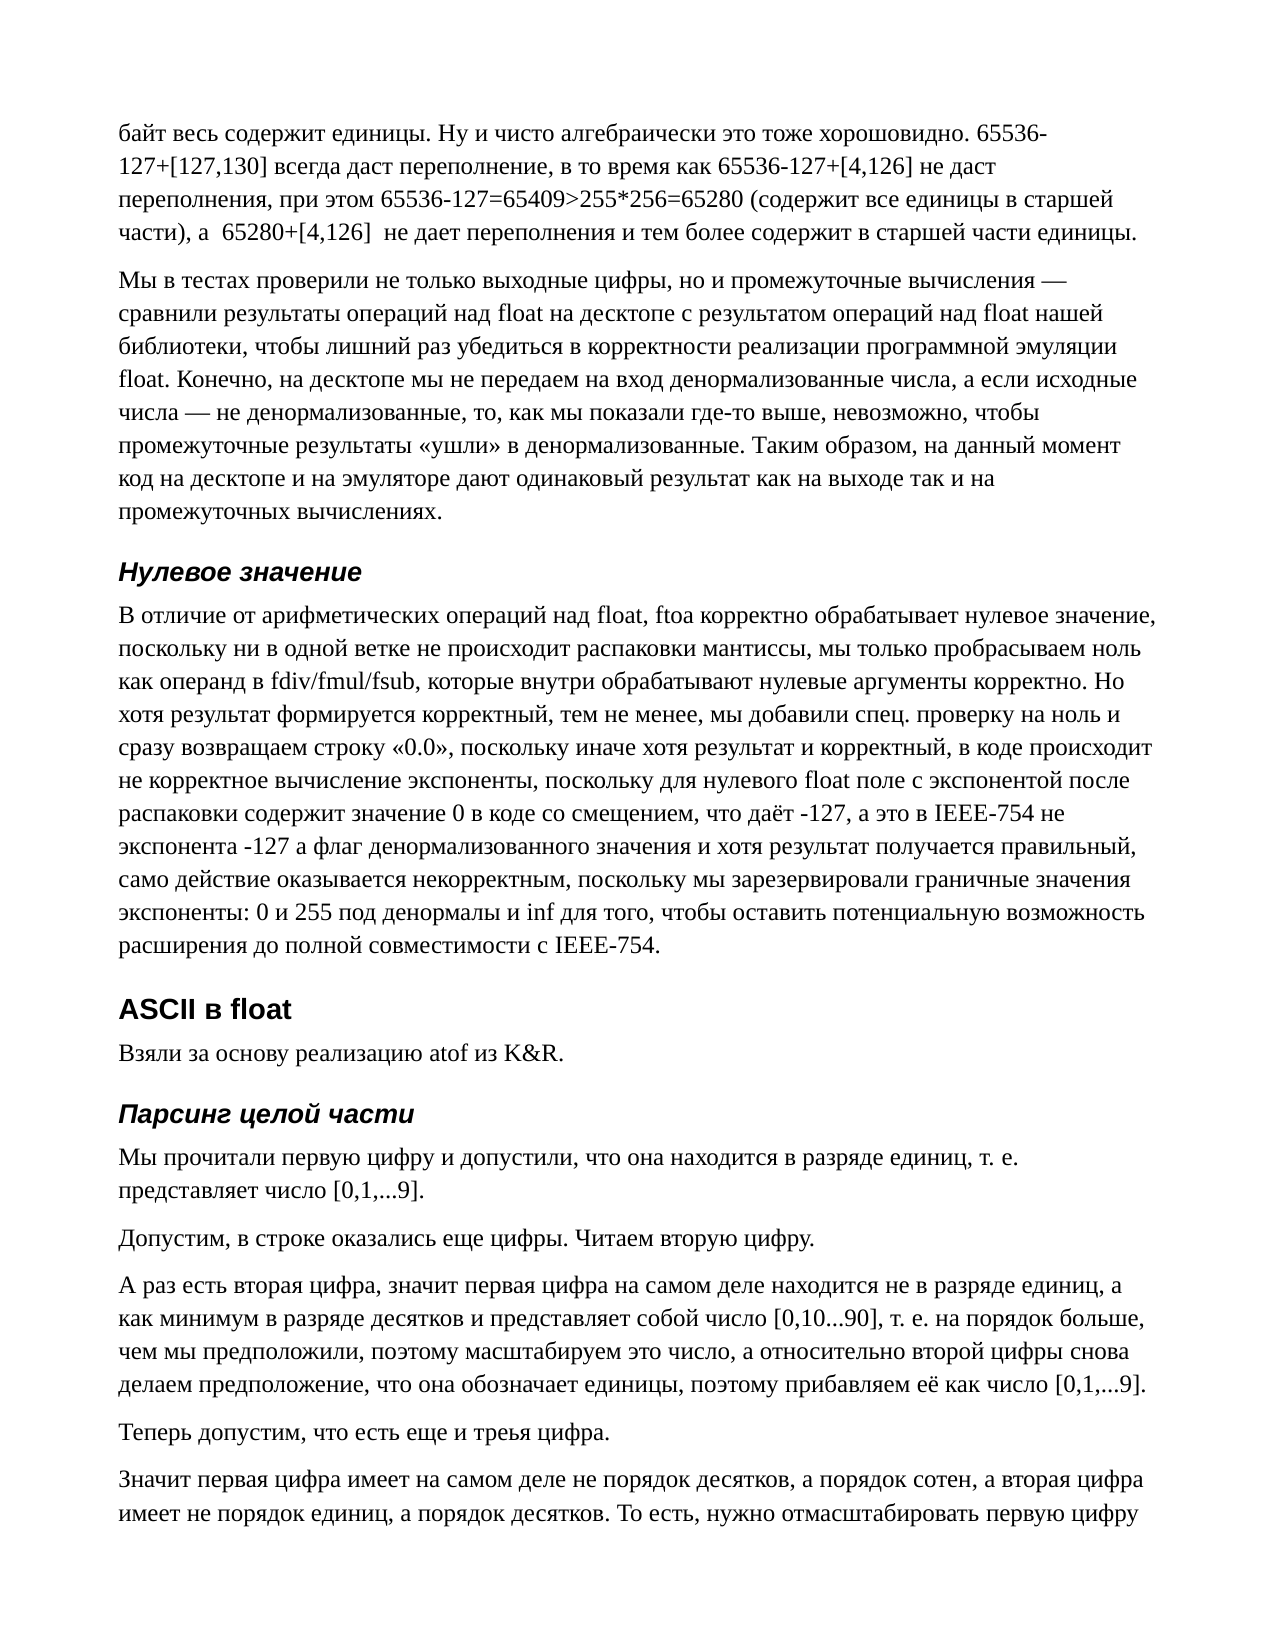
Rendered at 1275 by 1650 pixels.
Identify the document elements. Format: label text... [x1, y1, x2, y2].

text Мы прочитали первую цифру и допустили, что она находится в разряде единиц, т. е. представляет число [0,1,...9]. [118, 1142, 1157, 1204]
subtitle Парсинг целой части [118, 1098, 1157, 1129]
text Теперь допустим, что есть еще и треья цифра. [118, 1417, 1157, 1446]
text Значит первая цифра имеет на самом деле не порядок десятков, а порядок сотен, а вторая цифра имеет не порядок единиц, а порядок десятков. То есть, нужно отмасштабировать первую цифру [118, 1464, 1157, 1526]
text В отличие от арифметических операций над float, ftoa корректно обрабатывает нулевое значение, поскольку ни в одной ветке не происходит распаковки мантиссы, мы только пробрасываем ноль как операнд в fdiv/fmul/fsub, которые внутри обрабатывают нулевые аргументы корректно. Но хотя результат формируется корректный, тем не менее, мы добавили спец. проверку на ноль и сразу возвращаем строку «0.0», поскольку иначе хотя результат и корректный, в коде происходит не корректное вычисление экспоненты, поскольку для нулевого float поле с экспонентой после распаковки содержит значение 0 в коде со смещением, что даёт -127, а это в IEEE-754 не экспонента -127 а флаг денормализованного значения и хотя результат получается правильный, само действие оказывается некорректным, поскольку мы зарезервировали граничные значения экспоненты: 0 и 255 под денормалы и inf для того, чтобы оставить потенциальную возможность расширения до полной совместимости с IEEE-754. [118, 600, 1157, 959]
text Допустим, в строке оказались еще цифры. Читаем вторую цифру. [118, 1223, 1157, 1251]
subtitle ASCII в float [118, 992, 1157, 1026]
text байт весь содержит единицы. Ну и чисто алгебраически это тоже хорошовидно. 65536-127+[127,130] всегда даст переполнение, в то время как 65536-127+[4,126] не даст переполнения, при этом 65536-127=65409>255*256=65280 (содержит все единицы в старшей части), а 65280+[4,126] не дает переполнения и тем более содержит в старшей части единицы. [118, 118, 1157, 246]
text А раз есть вторая цифра, значит первая цифра на самом деле находится не в разряде единиц, а как минимум в разряде десятков и представляет собой число [0,10...90], т. е. на порядок больше, чем мы предположили, поэтому масштабируем это число, а относительно второй цифры снова делаем предположение, что она обозначает единицы, поэтому прибавляем её как число [0,1,...9]. [118, 1270, 1157, 1398]
text Взяли за основу реализацию atof из K&R. [118, 1038, 1157, 1067]
text Мы в тестах проверили не только выходные цифры, но и промежуточные вычисления — сравнили результаты операций над float на десктопе с результатом операций над float нашей библиотеки, чтобы лишний раз убедиться в корректности реализации программной эмуляции float. Конечно, на десктопе мы не передаем на вход денормализованные числа, а если исходные числа — не денормализованные, то, как мы показали где-то выше, невозможно, чтобы промежуточные результаты «ушли» в денормализованные. Таким образом, на данный момент код на десктопе и на эмуляторе дают одинаковый результат как на выходе так и на промежуточных вычислениях. [118, 265, 1157, 525]
subtitle Нулевое значение [118, 556, 1157, 587]
